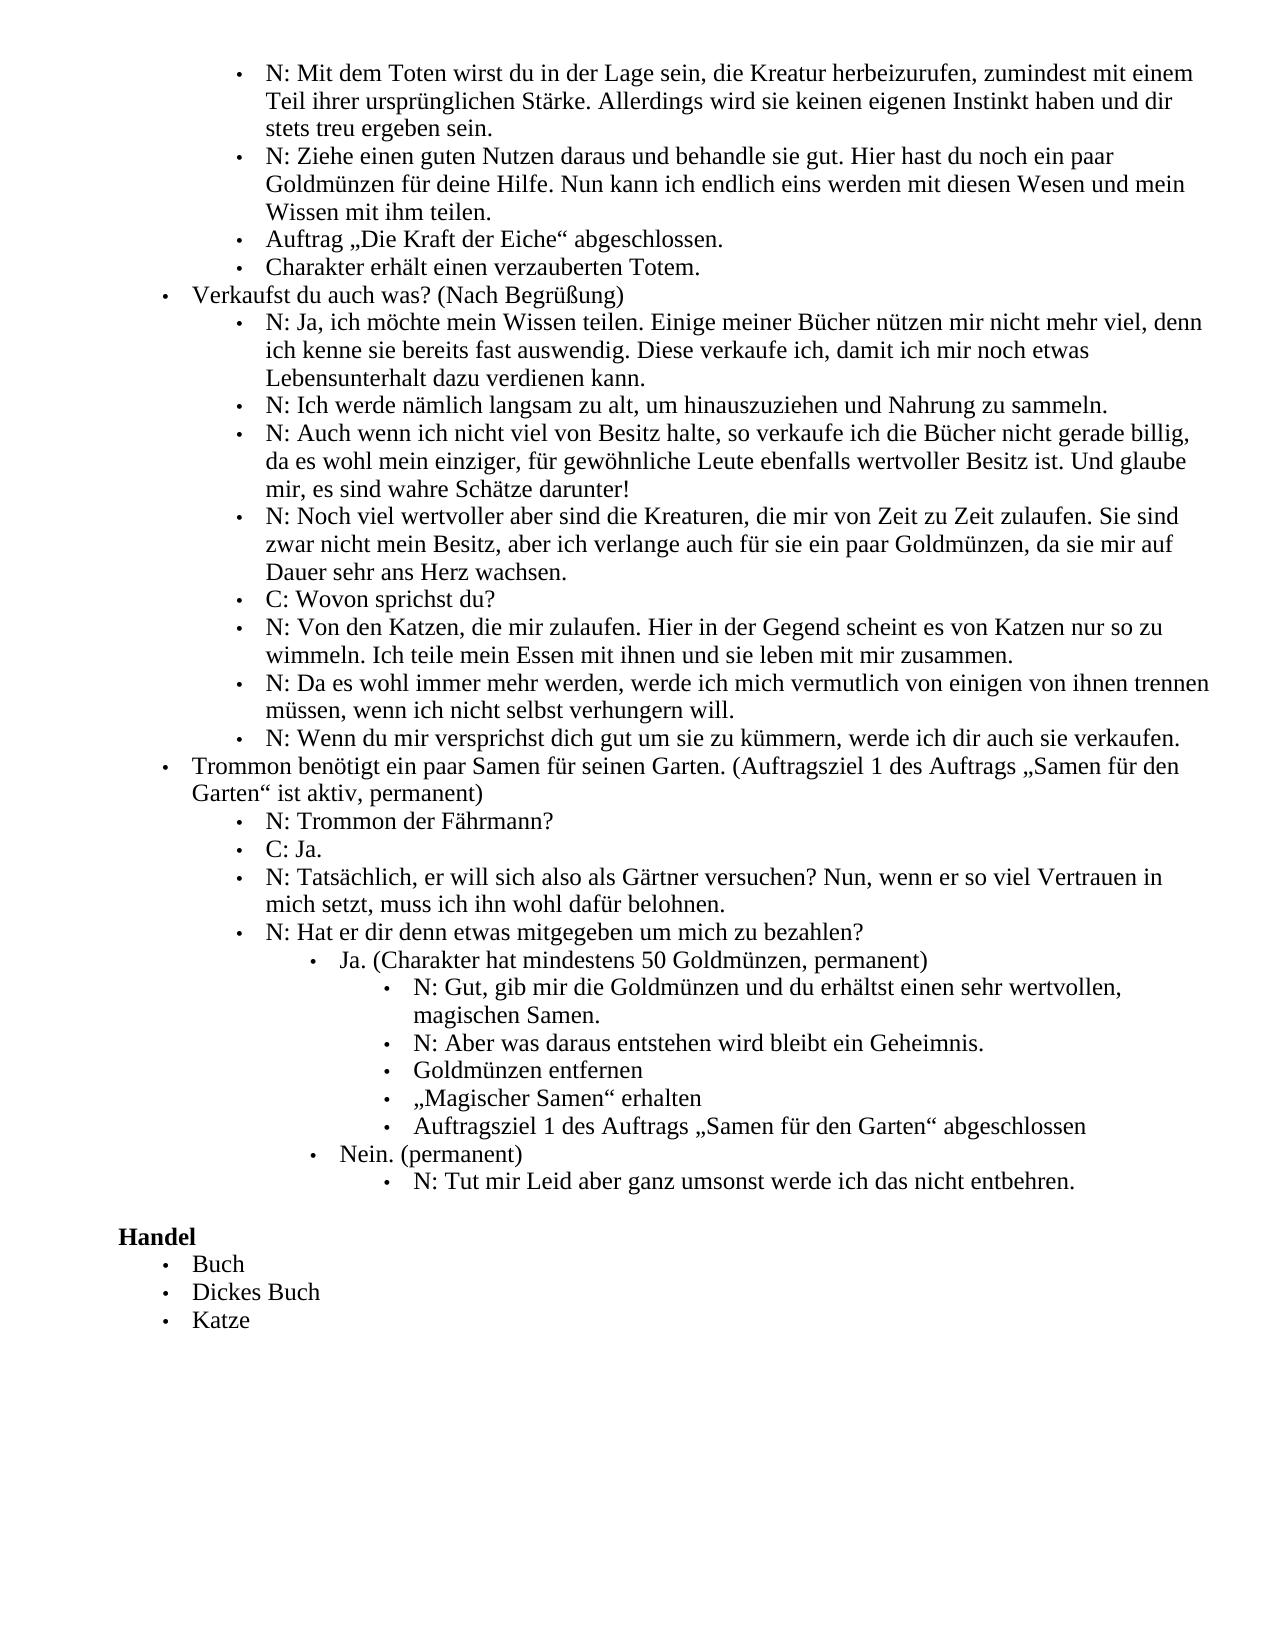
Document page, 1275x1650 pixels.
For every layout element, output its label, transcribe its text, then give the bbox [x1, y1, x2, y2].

list C: Ja. [236, 835, 1216, 863]
list N: Ich werde nämlich langsam zu alt, um hinauszuziehen und Nahrung zu sammeln. [236, 392, 1216, 419]
list „Magischer Samen“ erhalten [384, 1084, 1216, 1112]
list Ja. (Charakter hat mindestens 50 Goldmünzen, permanent) [310, 946, 1216, 973]
list Auftrag „Die Kraft der Eiche“ abgeschlossen. [236, 225, 1216, 253]
list N: Da es wohl immer mehr werden, werde ich mich vermutlich von einigen von ihnen trennen müssen, wenn ich nicht selbst verhungern will. [236, 669, 1216, 724]
list N: Tatsächlich, er will sich also als Gärtner versuchen? Nun, wenn er so viel Vertrauen in mich setzt, muss ich ihn wohl dafür belohnen. [236, 863, 1216, 918]
list N: Trommon der Fährmann? [236, 807, 1216, 835]
list N: Gut, gib mir die Goldmünzen und du erhältst einen sehr wertvollen, magischen Samen. [384, 973, 1216, 1029]
list Auftragsziel 1 des Auftrags „Samen für den Garten“ abgeschlossen [384, 1112, 1216, 1140]
list N: Ziehe einen guten Nutzen daraus und behandle sie gut. Hier hast du noch ein paar Goldmünzen für deine Hilfe. Nun kann ich endlich eins werden mit diesen Wesen und mein Wissen mit ihm teilen. [236, 142, 1216, 225]
list N: Noch viel wertvoller aber sind die Kreaturen, die mir von Zeit zu Zeit zulaufen. Sie sind zwar nicht mein Besitz, aber ich verlange auch für sie ein paar Goldmünzen, da sie mir auf Dauer sehr ans Herz wachsen. [236, 502, 1216, 586]
list N: Wenn du mir versprichst dich gut um sie zu kümmern, werde ich dir auch sie verkaufen. [236, 724, 1216, 752]
text Handel [118, 1195, 1216, 1251]
list N: Auch wenn ich nicht viel von Besitz halte, so verkaufe ich die Bücher nicht gerade billig, da es wohl mein einziger, für gewöhnliche Leute ebenfalls wertvoller Besitz ist. Und glaube mir, es sind wahre Schätze darunter! [236, 419, 1216, 502]
list N: Von den Katzen, die mir zulaufen. Hier in der Gegend scheint es von Katzen nur so zu wimmeln. Ich teile mein Essen mit ihnen und sie leben mit mir zusammen. [236, 613, 1216, 669]
list N: Hat er dir denn etwas mitgegeben um mich zu bezahlen? [236, 918, 1216, 946]
list N: Ja, ich möchte mein Wissen teilen. Einige meiner Bücher nützen mir nicht mehr viel, denn ich kenne sie bereits fast auswendig. Diese verkaufe ich, damit ich mir noch etwas Lebensunterhalt dazu verdienen kann. [236, 308, 1216, 392]
list N: Aber was daraus entstehen wird bleibt ein Geheimnis. [384, 1029, 1216, 1057]
list Nein. (permanent) [310, 1140, 1216, 1167]
list Katze [162, 1306, 1216, 1334]
list N: Tut mir Leid aber ganz umsonst werde ich das nicht entbehren. [384, 1167, 1216, 1195]
list Verkaufst du auch was? (Nach Begrüßung) [162, 281, 1216, 308]
list Goldmünzen entfernen [384, 1057, 1216, 1084]
list Trommon benötigt ein paar Samen für seinen Garten. (Auftragsziel 1 des Auftrags „Samen für den Garten“ ist aktiv, permanent) [162, 752, 1216, 807]
list N: Mit dem Toten wirst du in der Lage sein, die Kreatur herbeizurufen, zumindest mit einem Teil ihrer ursprünglichen Stärke. Allerdings wird sie keinen eigenen Instinkt haben und dir stets treu ergeben sein. [236, 59, 1216, 142]
list C: Wovon sprichst du? [236, 586, 1216, 613]
list Charakter erhält einen verzauberten Totem. [236, 253, 1216, 281]
list Dickes Buch [162, 1278, 1216, 1306]
list Buch [162, 1251, 1216, 1278]
